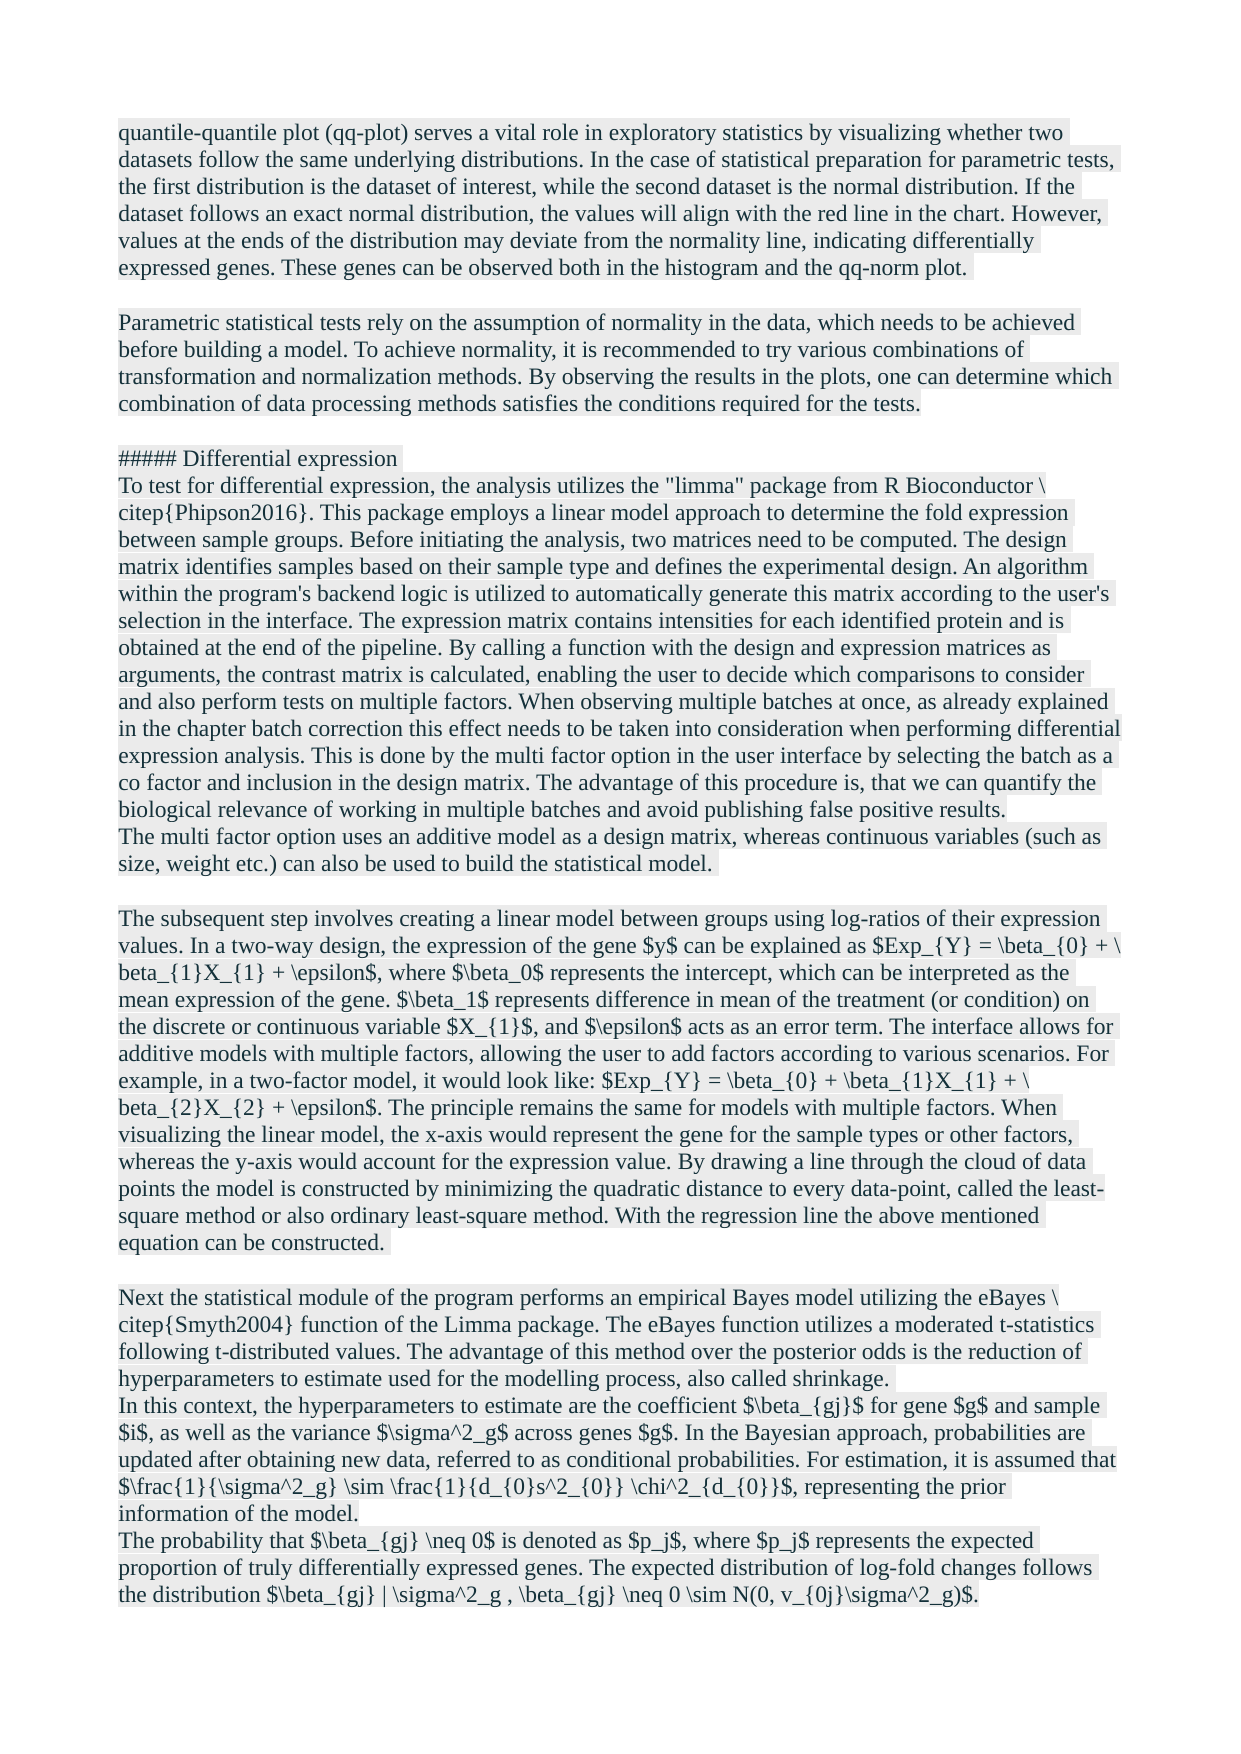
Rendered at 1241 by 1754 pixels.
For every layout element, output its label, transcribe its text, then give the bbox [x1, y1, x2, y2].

text quantile-quantile plot (qq-plot) serves a vital role in exploratory statistics by visualizing whether two datasets follow the same underlying distributions. In the case of statistical preparation for parametric tests, the first distribution is the dataset of interest, while the second dataset is the normal distribution. If the dataset follows an exact normal distribution, the values will align with the red line in the chart. However, values at the ends of the distribution may deviate from the normality line, indicating differentially expressed genes. These genes can be observed both in the histogram and the qq-norm plot. [118, 118, 1122, 280]
text In this context, the hyperparameters to estimate are the coefficient $\beta_{gj}$ for gene $g$ and sample $i$, as well as the variance $\sigma^2_g$ across genes $g$. In the Bayesian approach, probabilities are updated after obtaining new data, referred to as conditional probabilities. For estimation, it is assumed that $\frac{1}{\sigma^2_g} \sim \frac{1}{d_{0}s^2_{0}} \chi^2_{d_{0}}$, representing the prior information of the model. [118, 1392, 1122, 1526]
text The probability that $\beta_{gj} \neq 0$ is denoted as $p_j$, where $p_j$ represents the expected proportion of truly differentially expressed genes. The expected distribution of log-fold changes follows the distribution $\beta_{gj} | \sigma^2_g , \beta_{gj} \neq 0 \sim N(0, v_{0j}\sigma^2_g)$. [118, 1526, 1122, 1607]
text ##### Differential expression [118, 444, 1122, 472]
text The multi factor option uses an additive model as a design matrix, whereas continuous variables (such as size, weight etc.) can also be used to build the statistical model. [118, 822, 1122, 876]
text The subsequent step involves creating a linear model between groups using log-ratios of their expression values. In a two-way design, the expression of the gene $y$ can be explained as $Exp_{Y} = \beta_{0} + \beta_{1}X_{1} + \epsilon$, where $\beta_0$ represents the intercept, which can be interpreted as the mean expression of the gene. $\beta_1$ represents difference in mean of the treatment (or condition) on the discrete or continuous variable $X_{1}$, and $\epsilon$ acts as an error term. The interface allows for additive models with multiple factors, allowing the user to add factors according to various scenarios. For example, in a two-factor model, it would look like: $Exp_{Y} = \beta_{0} + \beta_{1}X_{1} + \beta_{2}X_{2} + \epsilon$. The principle remains the same for models with multiple factors. When visualizing the linear model, the x-axis would represent the gene for the sample types or other factors, whereas the y-axis would account for the expression value. By drawing a line through the cloud of data points the model is constructed by minimizing the quadratic distance to every data-point, called the least-square method or also ordinary least-square method. With the regression line the above mentioned equation can be constructed. [118, 904, 1122, 1255]
text To test for differential expression, the analysis utilizes the "limma" package from R Bioconductor \citep{Phipson2016}. This package employs a linear model approach to determine the fold expression between sample groups. Before initiating the analysis, two matrices need to be computed. The design matrix identifies samples based on their sample type and defines the experimental design. An algorithm within the program's backend logic is utilized to automatically generate this matrix according to the user's selection in the interface. The expression matrix contains intensities for each identified protein and is obtained at the end of the pipeline. By calling a function with the design and expression matrices as arguments, the contrast matrix is calculated, enabling the user to decide which comparisons to consider and also perform tests on multiple factors. When observing multiple batches at once, as already explained in the chapter batch correction this effect needs to be taken into consideration when performing differential expression analysis. This is done by the multi factor option in the user interface by selecting the batch as a co factor and inclusion in the design matrix. The advantage of this procedure is, that we can quantify the biological relevance of working in multiple batches and avoid publishing false positive results. [118, 472, 1122, 822]
text Next the statistical module of the program performs an empirical Bayes model utilizing the eBayes \citep{Smyth2004} function of the Limma package. The eBayes function utilizes a moderated t-statistics following t-distributed values. The advantage of this method over the posterior odds is the reduction of hyperparameters to estimate used for the modelling process, also called shrinkage. [118, 1284, 1122, 1392]
text Parametric statistical tests rely on the assumption of normality in the data, which needs to be achieved before building a model. To achieve normality, it is recommended to try various combinations of transformation and normalization methods. By observing the results in the plots, one can determine which combination of data processing methods satisfies the conditions required for the tests. [118, 308, 1122, 416]
